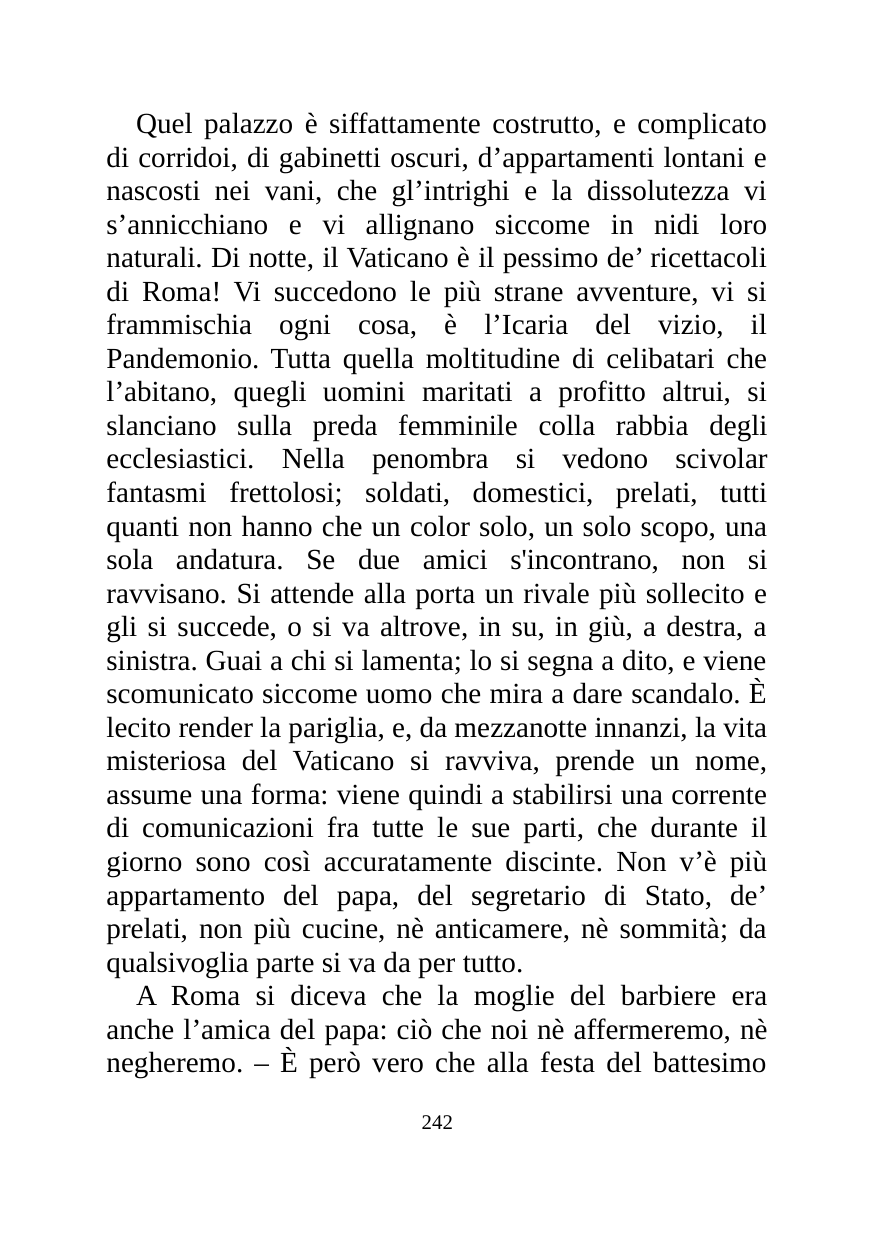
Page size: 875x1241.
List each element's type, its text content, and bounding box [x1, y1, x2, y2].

text Quel palazzo è siffattamente costrutto, e complicato di corridoi, di gabinetti oscuri, d’appartamenti lontani e nascosti nei vani, che gl’intrighi e la dissolutezza vi s’annicchiano e vi allignano siccome in nidi loro naturali. Di notte, il Vaticano è il pessimo de’ ricettacoli di Roma! Vi succedono le più strane avventure, vi si frammischia ogni cosa, è l’Icaria del vizio, il Pandemonio. Tutta quella moltitudine di celibatari che l’abitano, quegli uomini maritati a profitto altrui, si slanciano sulla preda femminile colla rabbia degli ecclesiastici. Nella penombra si vedono scivolar fantasmi frettolosi; soldati, domestici, prelati, tutti quanti non hanno che un color solo, un solo scopo, una sola andatura. Se due amici s'incontrano, non si ravvisano. Si attende alla porta un rivale più sollecito e gli si succede, o si va altrove, in su, in giù, a destra, a sinistra. Guai a chi si lamenta; lo si segna a dito, e viene scomunicato siccome uomo che mira a dare scandalo. È lecito render la pariglia, e, da mezzanotte innanzi, la vita misteriosa del Vaticano si ravviva, prende un nome, assume una forma: viene quindi a stabilirsi una corrente di comunicazioni fra tutte le sue parti, che durante il giorno sono così accuratamente discinte. Non v’è più appartamento del papa, del segretario di Stato, de’ prelati, non più cucine, nè anticamere, nè sommità; da qualsivoglia parte si va da per tutto. [106, 106, 768, 978]
text A Roma si diceva che la moglie del barbiere era anche l’amica del papa: ciò che noi nè affermeremo, nè negheremo. – È però vero che alla festa del battesimo [106, 978, 768, 1079]
